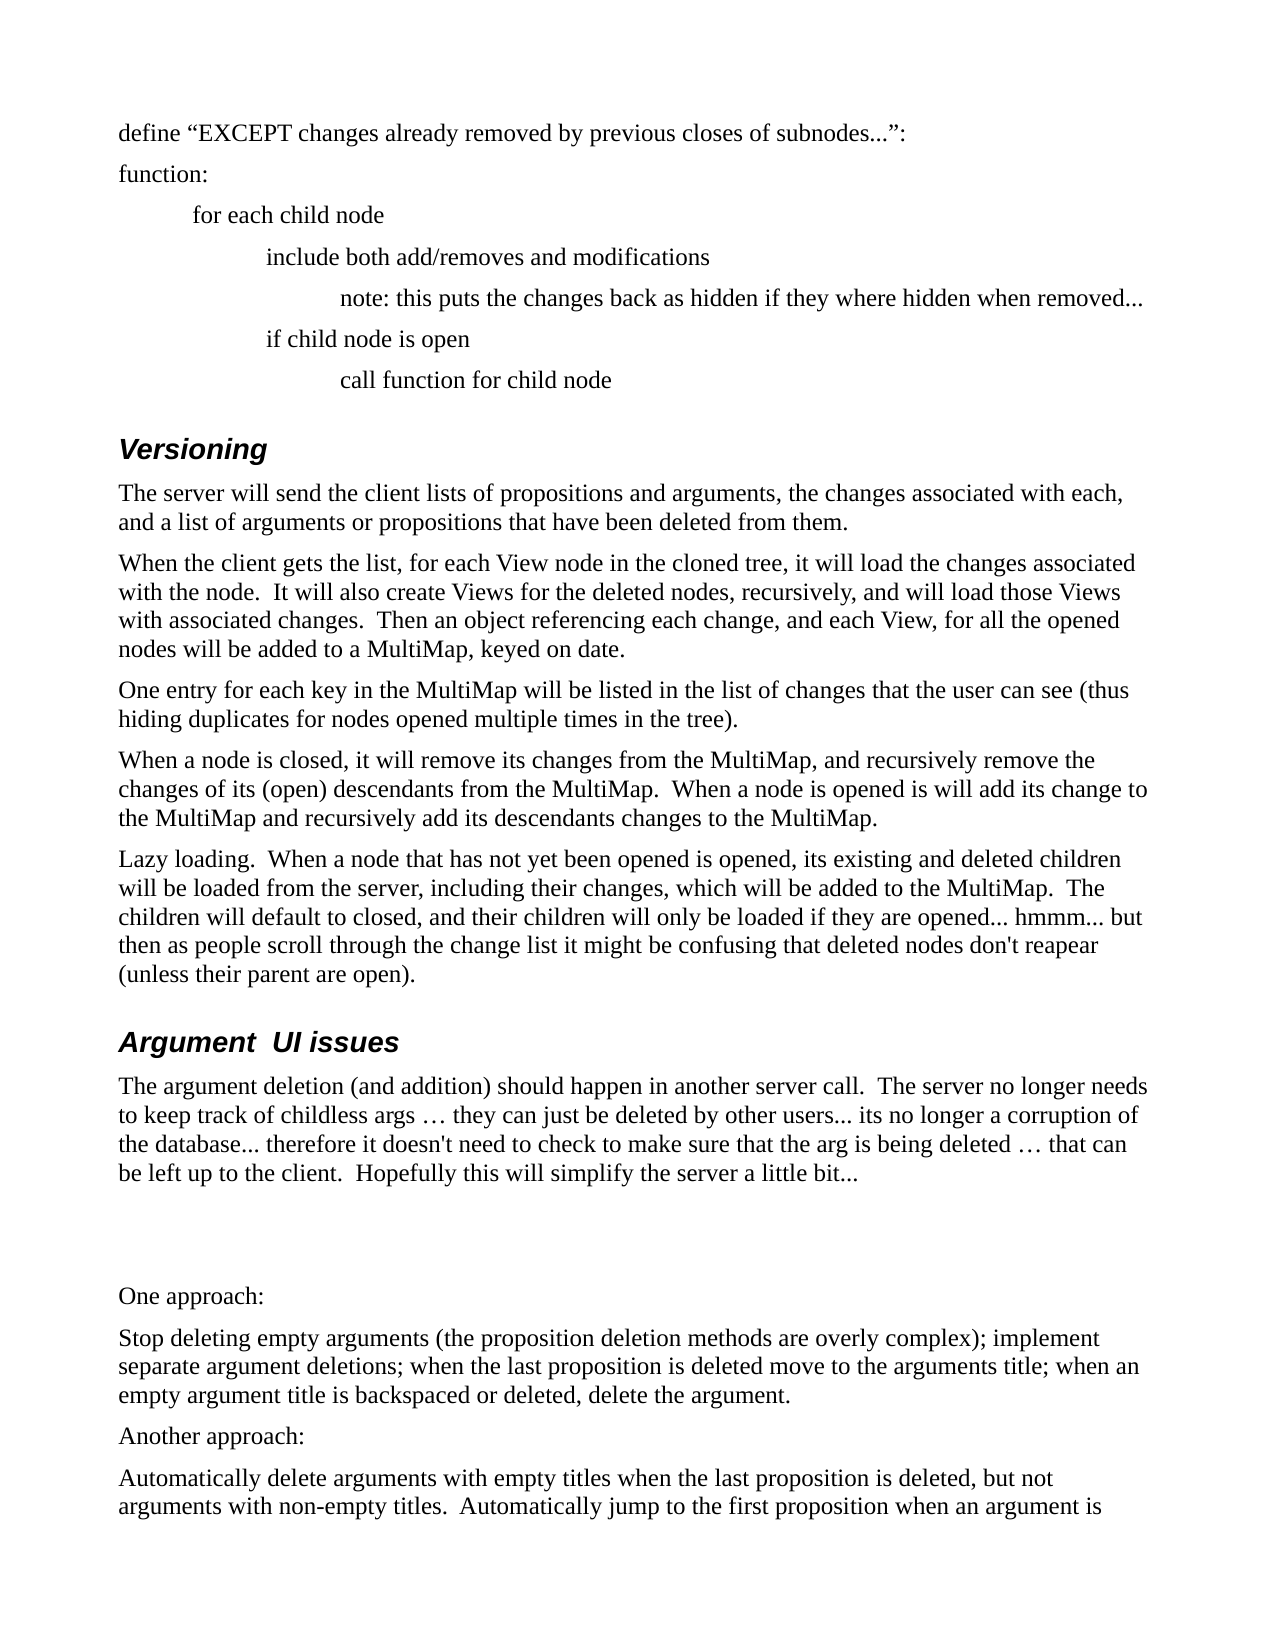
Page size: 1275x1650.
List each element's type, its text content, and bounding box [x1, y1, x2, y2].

text One approach: [118, 1281, 1157, 1310]
text Another approach: [118, 1421, 1157, 1450]
subtitle Versioning [118, 432, 1157, 465]
text When the client gets the list, for each View node in the cloned tree, it will load the changes associated with the node. It will also create Views for the deleted nodes, recursively, and will load those Views with associated changes. Then an object referencing each change, and each View, for all the opened nodes will be added to a MultiMap, keyed on date. [118, 548, 1157, 663]
text One entry for each key in the MultiMap will be listed in the list of changes that the user can see (thus hiding duplicates for nodes opened multiple times in the tree). [118, 675, 1157, 733]
text The argument deletion (and addition) should happen in another server call. The server no longer needs to keep track of childless args … they can just be deleted by other users... its no longer a corruption of the database... therefore it doesn't need to check to make sure that the arg is being deleted … that can be left up to the client. Hopefully this will simplify the server a little bit... [118, 1071, 1157, 1186]
text note: this puts the changes back as hidden if they where hidden when removed... [340, 283, 1157, 312]
text Lazy loading. When a node that has not yet been opened is opened, its existing and deleted children will be loaded from the server, including their changes, which will be added to the MultiMap. The children will default to closed, and their children will only be loaded if they are opened... hmmm... but then as people scroll through the change list it might be confusing that deleted nodes don't reapear (unless their parent are open). [118, 844, 1157, 988]
text if child node is open [266, 324, 1157, 353]
text call function for child node [340, 366, 1157, 394]
text Stop deleting empty arguments (the proposition deletion methods are overly complex); implement separate argument deletions; when the last proposition is deleted move to the arguments title; when an empty argument title is backspaced or deleted, delete the argument. [118, 1323, 1157, 1409]
text include both add/removes and modifications [266, 242, 1157, 271]
text function: [118, 159, 1157, 188]
text for each child node [192, 201, 1157, 229]
text The server will send the client lists of propositions and arguments, the changes associated with each, and a list of arguments or propositions that have been deleted from them. [118, 478, 1157, 535]
subtitle Argument UI issues [118, 1025, 1157, 1059]
text define “EXCEPT changes already removed by previous closes of subnodes...”: [118, 118, 1157, 147]
text When a node is closed, it will remove its changes from the MultiMap, and recursively remove the changes of its (open) descendants from the MultiMap. When a node is opened is will add its change to the MultiMap and recursively add its descendants changes to the MultiMap. [118, 745, 1157, 832]
text Automatically delete arguments with empty titles when the last proposition is deleted, but not arguments with non-empty titles. Automatically jump to the first proposition when an argument is [118, 1463, 1157, 1520]
